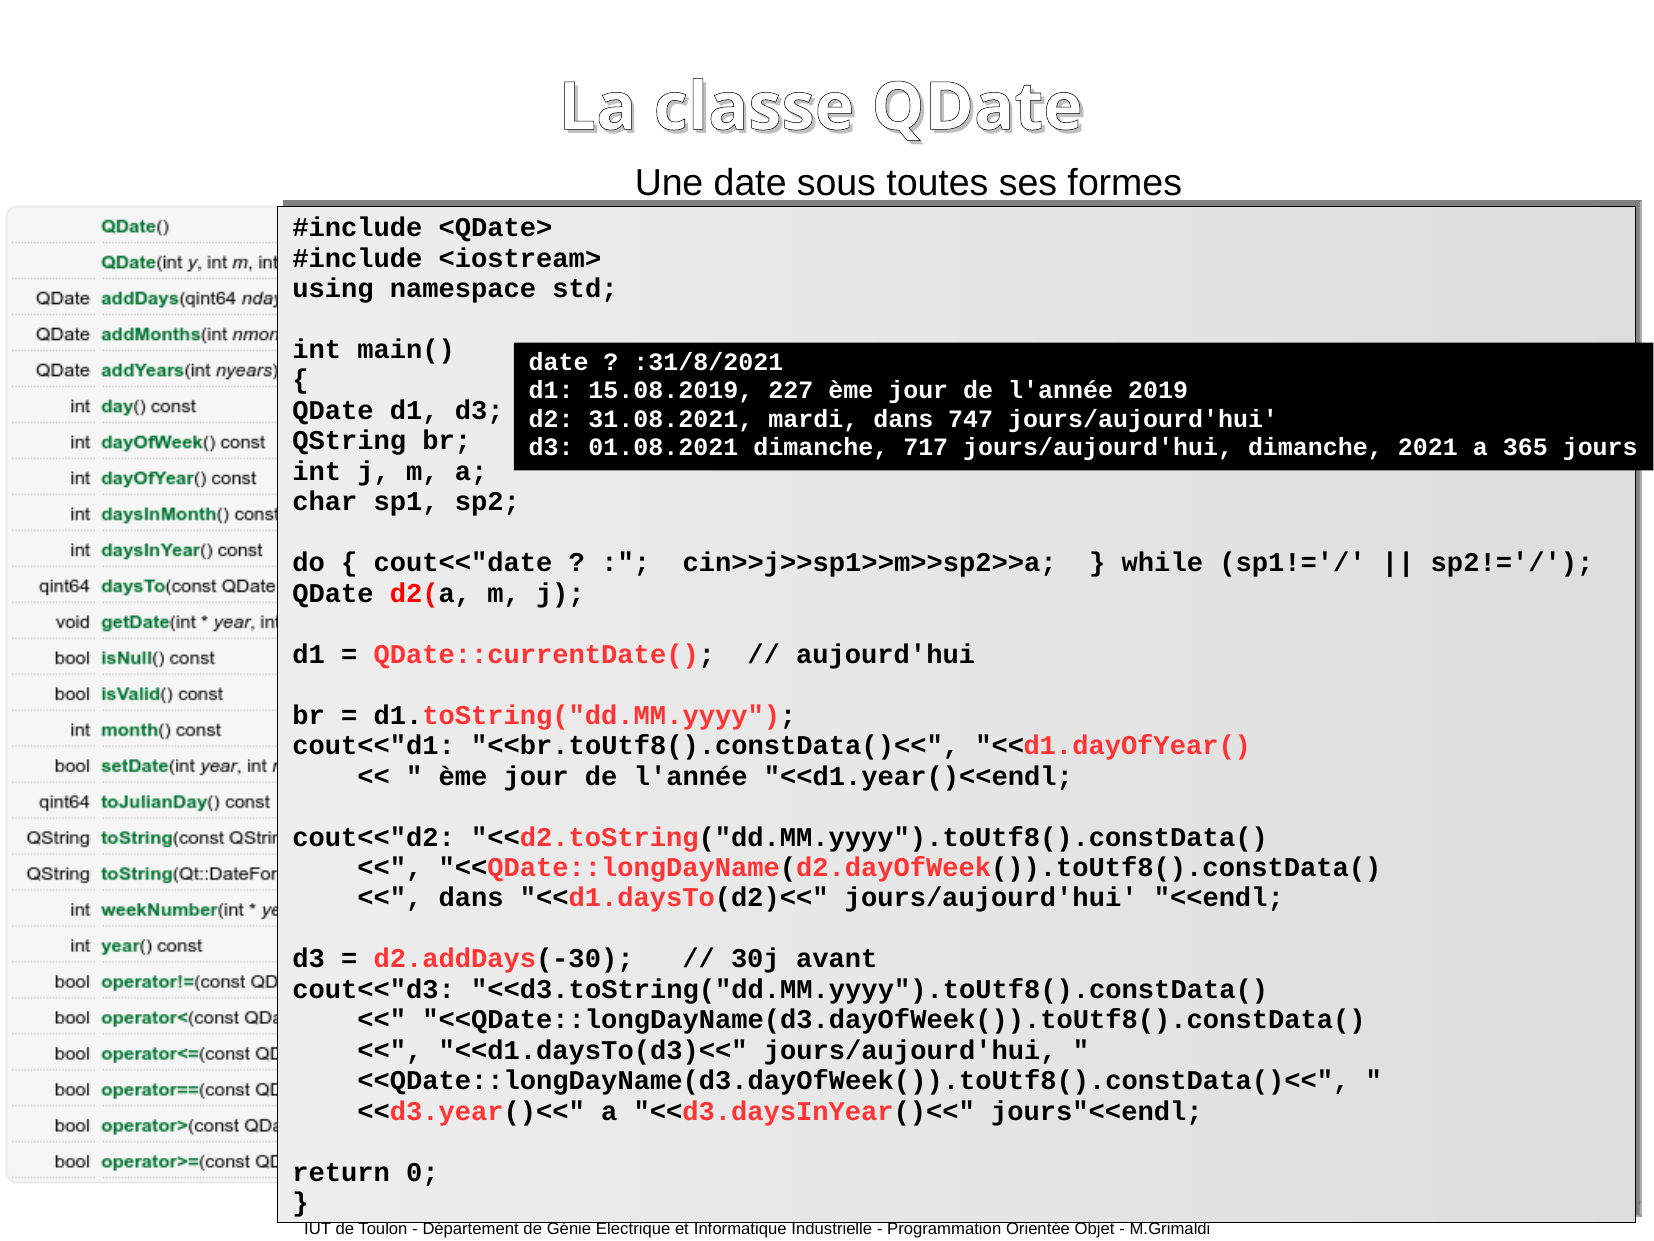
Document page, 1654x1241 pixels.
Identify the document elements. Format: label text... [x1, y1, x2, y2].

picture [0, 192, 277, 1196]
text_box Une date sous toutes ses formes [620, 153, 1198, 215]
text_box #include <QDate> #include <iostream> using namespace std; int main() { QDate d1, d3; QString br; int j, m, a; char sp1, sp2; do { cout<<"date ? :"; cin>>j>>sp1>>m>>sp2>>a; } while (sp1!='/' || sp2!='/'); QDate d2(a, m, j); d1 = QDate::currentDate(); // aujourd'hui br = d1.toString("dd.MM.yyyy"); cout<<"d1: "<<br.toUtf8().constData()<<", "<<d1.dayOfYear() << " ème jour de l'année "<<d1.year()<<endl; cout<<"d2: "<<d2.toString("dd.MM.yyyy").toUtf8().constData() <<", "<<QDate::longDayName(d2.dayOfWeek()).toUtf8().constData() <<", dans "<<d1.daysTo(d2)<<" jours/aujourd'hui' "<<endl; d3 = d2.addDays(-30); // 30j avant cout<<"d3: "<<d3.toString("dd.MM.yyyy").toUtf8().constData() <<" "<<QDate::longDayName(d3.dayOfWeek()).toUtf8().constData() <<", "<<d1.daysTo(d3)<<" jours/aujourd'hui, " <<QDate::longDayName(d3.dayOfWeek()).toUtf8().constData()<<", " <<d3.year()<<" a "<<d3.daysInYear()<<" jours"<<endl; return 0; } [277, 206, 1636, 1223]
title La classe QDate [76, 0, 1565, 208]
text_box date ? :31/8/2021 d1: 15.08.2019, 227 ème jour de l'année 2019 d2: 31.08.2021, mardi, dans 747 jours/aujourd'hui' d3: 01.08.2021 dimanche, 717 jours/aujourd'hui, dimanche, 2021 a 365 jours [513, 342, 1654, 471]
